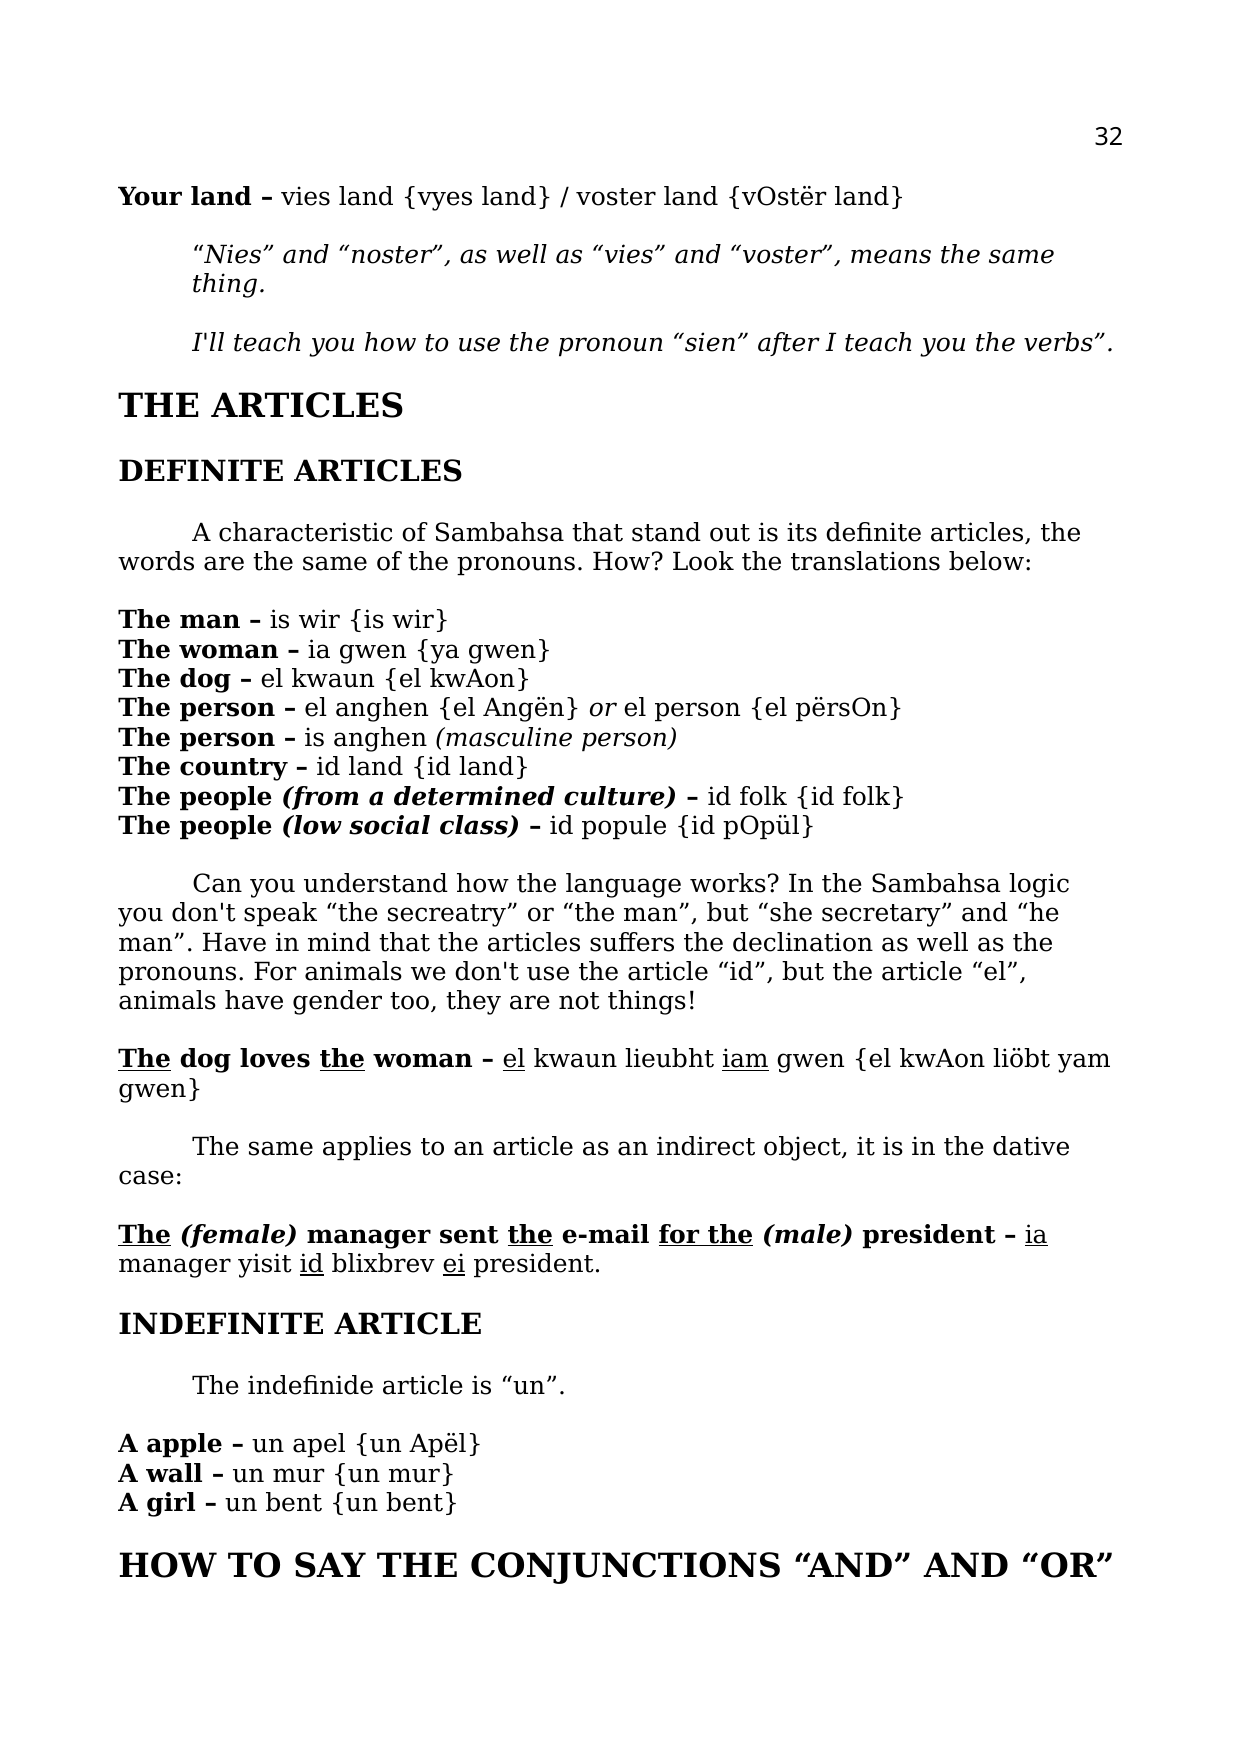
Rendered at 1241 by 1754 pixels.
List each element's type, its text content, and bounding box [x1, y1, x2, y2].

text A girl – un bent {un bent} [118, 1488, 1123, 1517]
text Can you understand how the language works? In the Sambahsa logic you don't speak “the secreatry” or “the man”, but “she secretary” and “he man”. Have in mind that the articles suffers the declination as well as the pronouns. For animals we don't use the article “id”, but the article “el”, animals have gender too, they are not things! [118, 869, 1123, 1015]
text A apple – un apel {un Apël} [118, 1429, 1123, 1458]
text Your land – vies land {vyes land} / voster land {vOstër land} [118, 182, 1123, 211]
text “Nies” and “noster”, as well as “vies” and “voster”, means the same thing. [192, 240, 1123, 298]
text The man – is wir {is wir} [118, 605, 1123, 635]
text The people (from a determined culture) – id folk {id folk} [118, 782, 1123, 811]
subtitle DEFINITE ARTICLES [118, 454, 1123, 489]
text The people (low social class) – id popule {id pOpül} [118, 811, 1123, 840]
text The same applies to an article as an indirect object, it is in the dative case: [118, 1132, 1123, 1191]
text The woman – ia gwen {ya gwen} [118, 635, 1123, 664]
text A characteristic of Sambahsa that stand out is its definite articles, the words are the same of the pronouns. How? Look the translations below: [118, 518, 1123, 576]
text I'll teach you how to use the pronoun “sien” after I teach you the verbs”. [118, 328, 1123, 357]
subtitle INDEFINITE ARTICLE [118, 1307, 1123, 1342]
text The country – id land {id land} [118, 752, 1123, 782]
text The person – el anghen {el Angën} or el person {el përsOn} [118, 693, 1123, 723]
text The (female) manager sent the e-mail for the (male) president – ia manager yisit id blixbrev ei president. [118, 1220, 1123, 1278]
subtitle HOW TO SAY THE CONJUNCTIONS “AND” AND “OR” [118, 1546, 1123, 1586]
text A wall – un mur {un mur} [118, 1458, 1123, 1488]
subtitle THE ARTICLES [118, 386, 1123, 425]
text The indefinide article is “un”. [118, 1371, 1123, 1400]
text The person – is anghen (masculine person) [118, 723, 1123, 752]
text The dog loves the woman – el kwaun lieubht iam gwen {el kwAon liöbt yam gwen} [118, 1044, 1123, 1103]
text The dog – el kwaun {el kwAon} [118, 664, 1123, 693]
